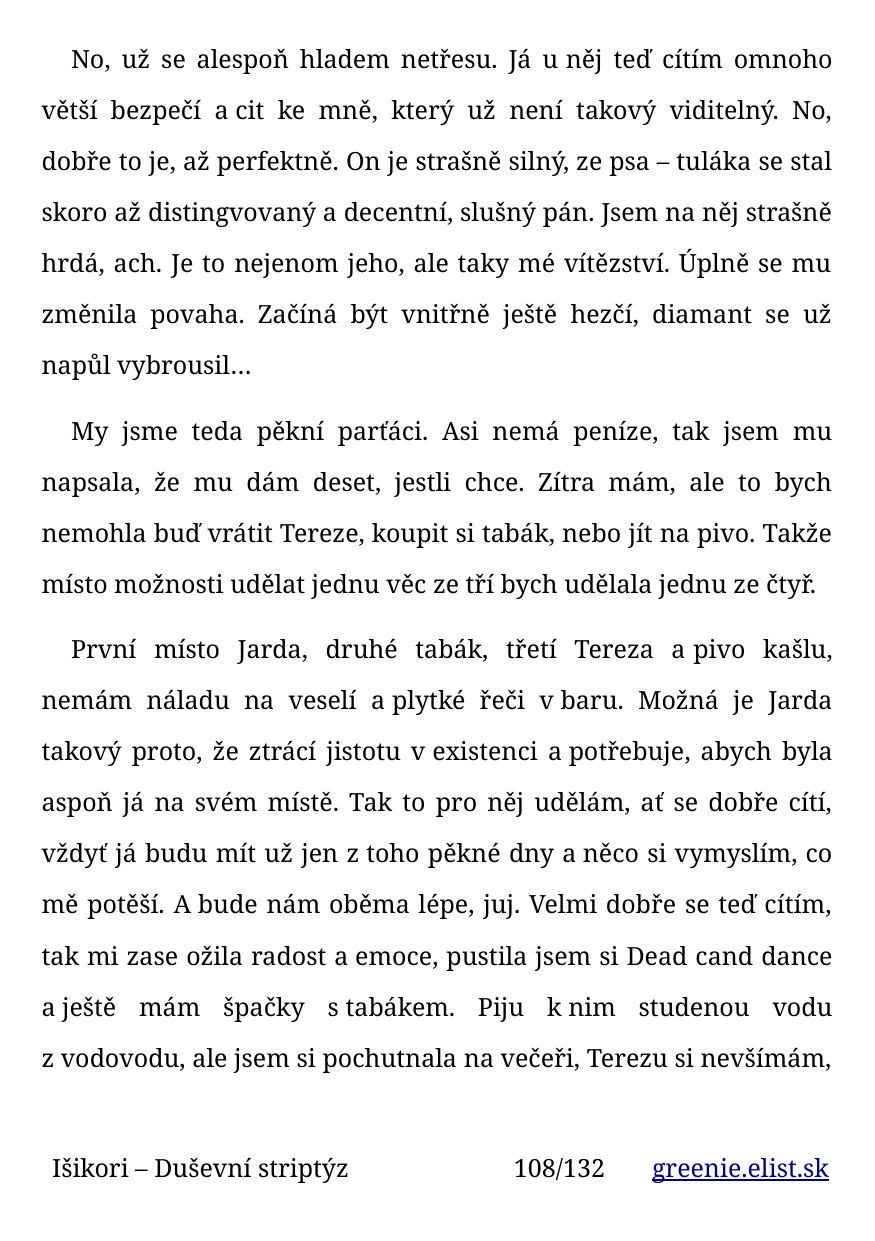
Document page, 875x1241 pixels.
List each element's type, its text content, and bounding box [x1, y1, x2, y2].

text My jsme teda pěkní parťáci. Asi nemá peníze, tak jsem mu napsala, že mu dám deset, jestli chce. Zítra mám, ale to bych nemohla buď vrátit Tereze, koupit si tabák, nebo jít na pivo. Takže místo možnosti udělat jednu věc ze tří bych udělala jednu ze čtyř. [41, 413, 833, 600]
text První místo Jarda, druhé tabák, třetí Tereza a pivo kašlu, nemám náladu na veselí a plytké řeči v baru. Možná je Jarda takový proto, že ztrácí jistotu v existenci a potřebuje, abych byla aspoň já na svém místě. Tak to pro něj udělám, ať se dobře cítí, vždyť já budu mít už jen z toho pěkné dny a něco si vymyslím, co mě potěší. A bude nám oběma lépe, juj. Velmi dobře se teď cítím, tak mi zase ožila radost a emoce, pustila jsem si Dead cand dance a ještě mám špačky s tabákem. Piju k nim studenou vodu z vodovodu, ale jsem si pochutnala na večeři, Terezu si nevšímám, [41, 632, 833, 1074]
text No, už se alespoň hladem netřesu. Já u něj teď cítím omnoho větší bezpečí a cit ke mně, který už není takový viditelný. No, dobře to je, až perfektně. On je strašně silný, ze psa – tuláka se stal skoro až distingvovaný a decentní, slušný pán. Jsem na něj strašně hrdá, ach. Je to nejenom jeho, ale taky mé vítězství. Úplně se mu změnila povaha. Začíná být vnitřně ještě hezčí, diamant se už napůl vybrousil… [41, 41, 833, 382]
